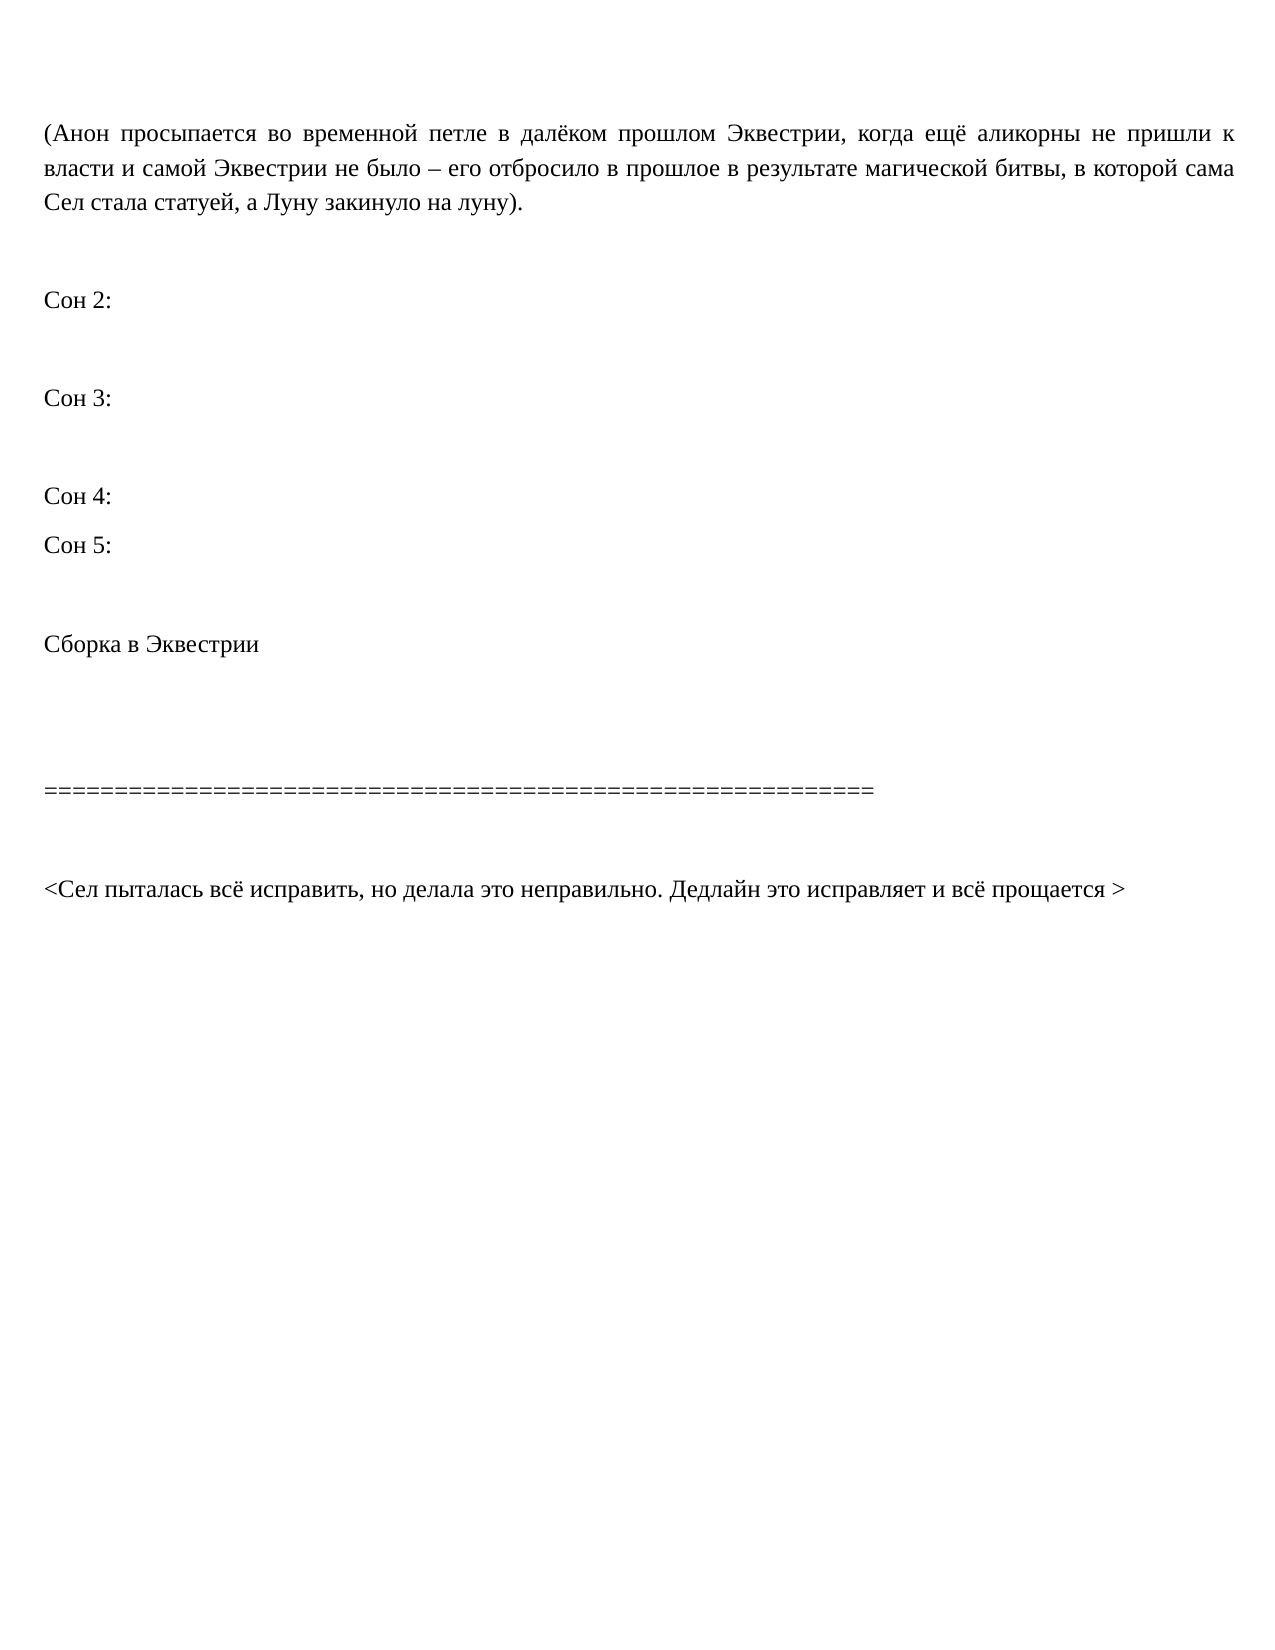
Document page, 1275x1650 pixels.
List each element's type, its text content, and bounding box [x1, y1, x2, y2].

text =========================================================== [44, 776, 1236, 804]
text Сон 2: [44, 285, 1236, 314]
text Сон 4: [44, 481, 1236, 510]
text Сон 5: [44, 531, 1236, 559]
text Сон 3: [44, 383, 1236, 412]
text Сборка в Эквестрии [44, 629, 1236, 657]
text <Сел пыталась всё исправить, но делала это неправильно. Дедлайн это исправляет и всё прощается > [44, 874, 1236, 903]
text (Анон просыпается во временной петле в далёком прошлом Эквестрии, когда ещё аликорны не пришли к власти и самой Эквестрии не было – его отбросило в прошлое в результате магической битвы, в которой сама Сел стала статуей, а Луну закинуло на луну). [44, 118, 1236, 216]
